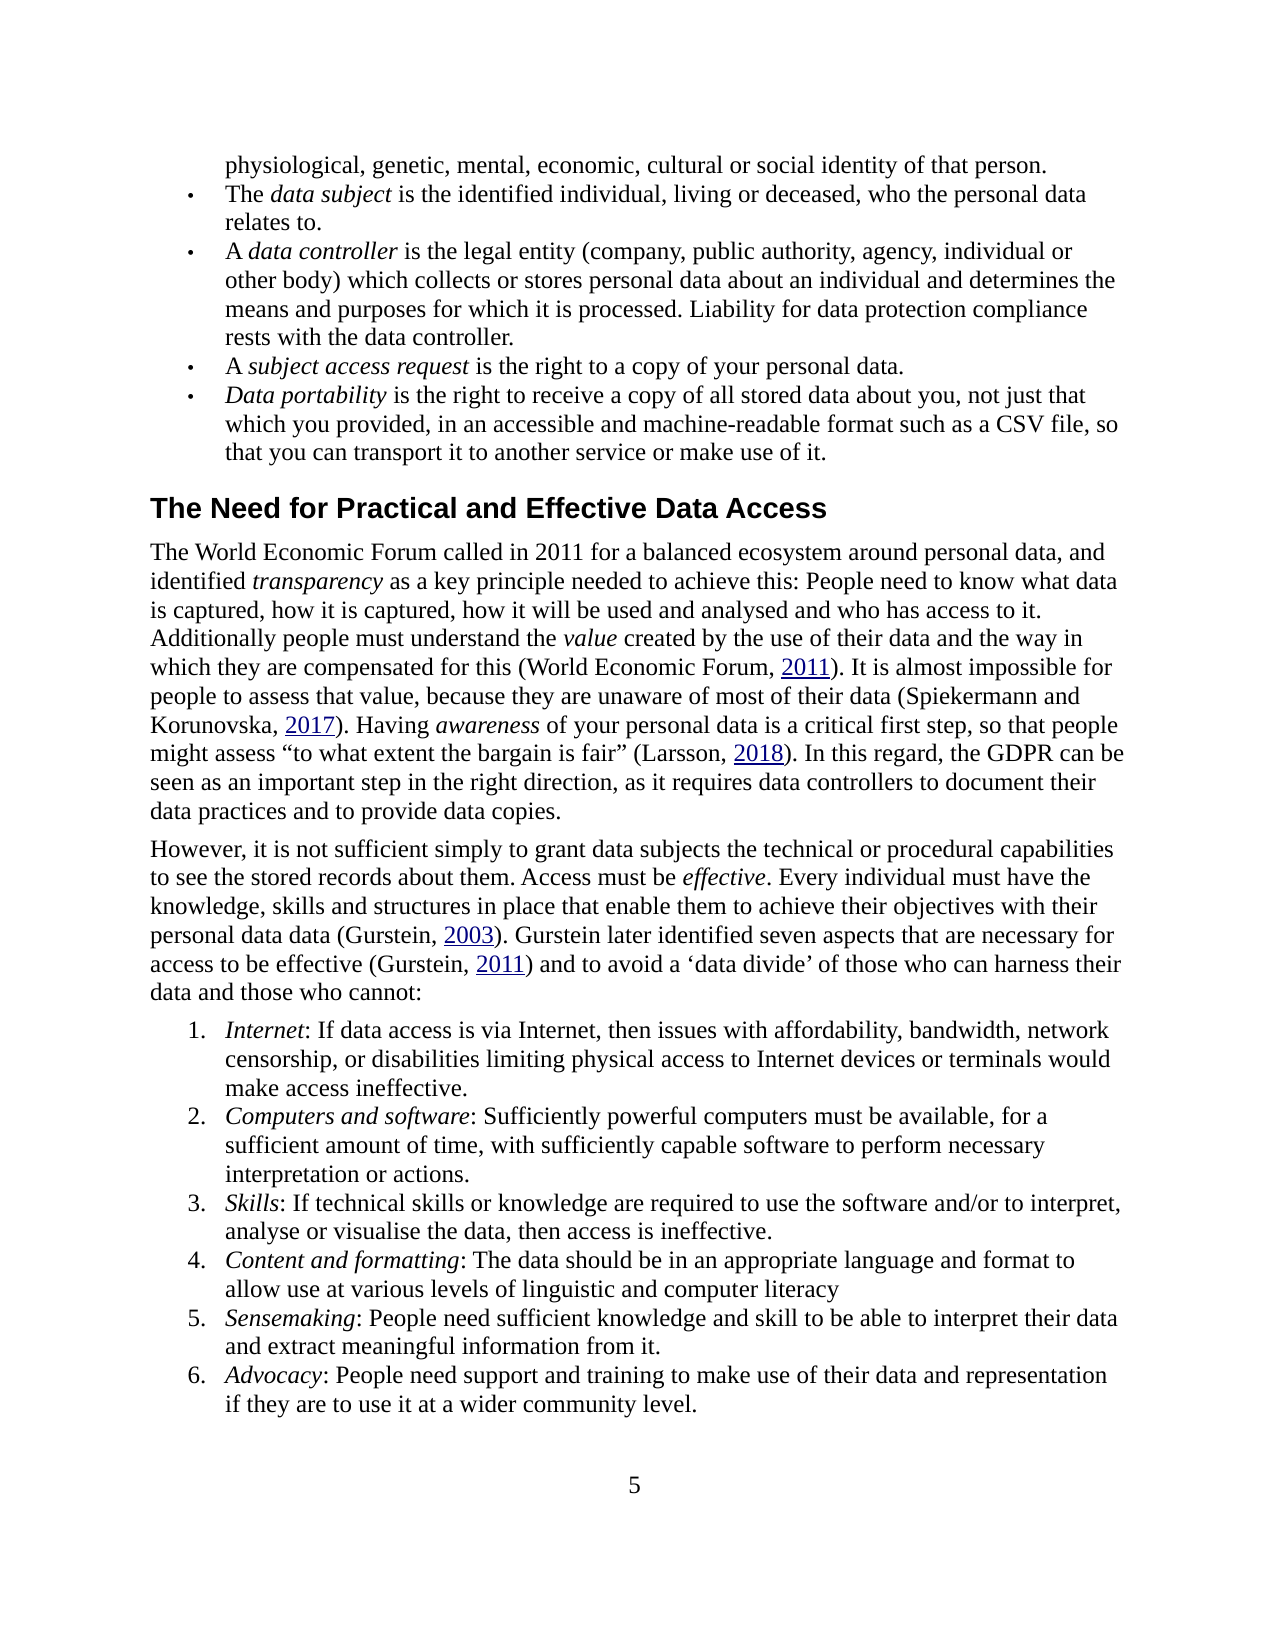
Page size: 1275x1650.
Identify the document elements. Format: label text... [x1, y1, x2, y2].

list Computers and software: Sufficiently powerful computers must be available, for a sufficient amount of time, with sufficiently capable software to perform necessary interpretation or actions. [187, 1101, 1125, 1188]
subtitle The Need for Practical and Effective Data Access [150, 491, 1125, 525]
list Skills: If technical skills or knowledge are required to use the software and/or to interpret, analyse or visualise the data, then access is ineffective. [187, 1188, 1125, 1245]
list Content and formatting: The data should be in an appropriate language and format to allow use at various levels of linguistic and computer literacy [187, 1245, 1125, 1303]
list Sensemaking: People need sufficient knowledge and skill to be able to interpret their data and extract meaningful information from it. [187, 1303, 1125, 1360]
list The data subject is the identified individual, living or deceased, who the personal data relates to. [187, 179, 1125, 236]
list Internet: If data access is via Internet, then issues with affordability, bandwidth, network censorship, or disabilities limiting physical access to Internet devices or terminals would make access ineffective. [187, 1015, 1125, 1101]
text However, it is not sufficient simply to grant data subjects the technical or procedural capabilities to see the stored records about them. Access must be effective. Every individual must have the knowledge, skills and structures in place that enable them to achieve their objectives with their personal data data (Gurstein, 2003). Gurstein later identified seven aspects that are necessary for access to be effective (Gurstein, 2011) and to avoid a ‘data divide’ of those who can harness their data and those who cannot: [150, 834, 1125, 1006]
list A data controller is the legal entity (company, public authority, agency, individual or other body) which collects or stores personal data about an individual and determines the means and purposes for which it is processed. Liability for data protection compliance rests with the data controller. [187, 236, 1125, 351]
list physiological, genetic, mental, economic, cultural or social identity of that person. [187, 150, 1125, 179]
list A subject access request is the right to a copy of your personal data. [187, 351, 1125, 380]
text The World Economic Forum called in 2011 for a balanced ecosystem around personal data, and identified transparency as a key principle needed to achieve this: People need to know what data is captured, how it is captured, how it will be used and analysed and who has access to it. Additionally people must understand the value created by the use of their data and the way in which they are compensated for this (World Economic Forum, 2011). It is almost impossible for people to assess that value, because they are unaware of most of their data (Spiekermann and Korunovska, 2017). Having awareness of your personal data is a critical first step, so that people might assess “to what extent the bargain is fair” (Larsson, 2018). In this regard, the GDPR can be seen as an important step in the right direction, as it requires data controllers to document their data practices and to provide data copies. [150, 537, 1125, 825]
list Advocacy: People need support and training to make use of their data and representation if they are to use it at a wider community level. [187, 1360, 1125, 1418]
list Data portability is the right to receive a copy of all stored data about you, not just that which you provided, in an accessible and machine-readable format such as a CSV file, so that you can transport it to another service or make use of it. [187, 380, 1125, 466]
